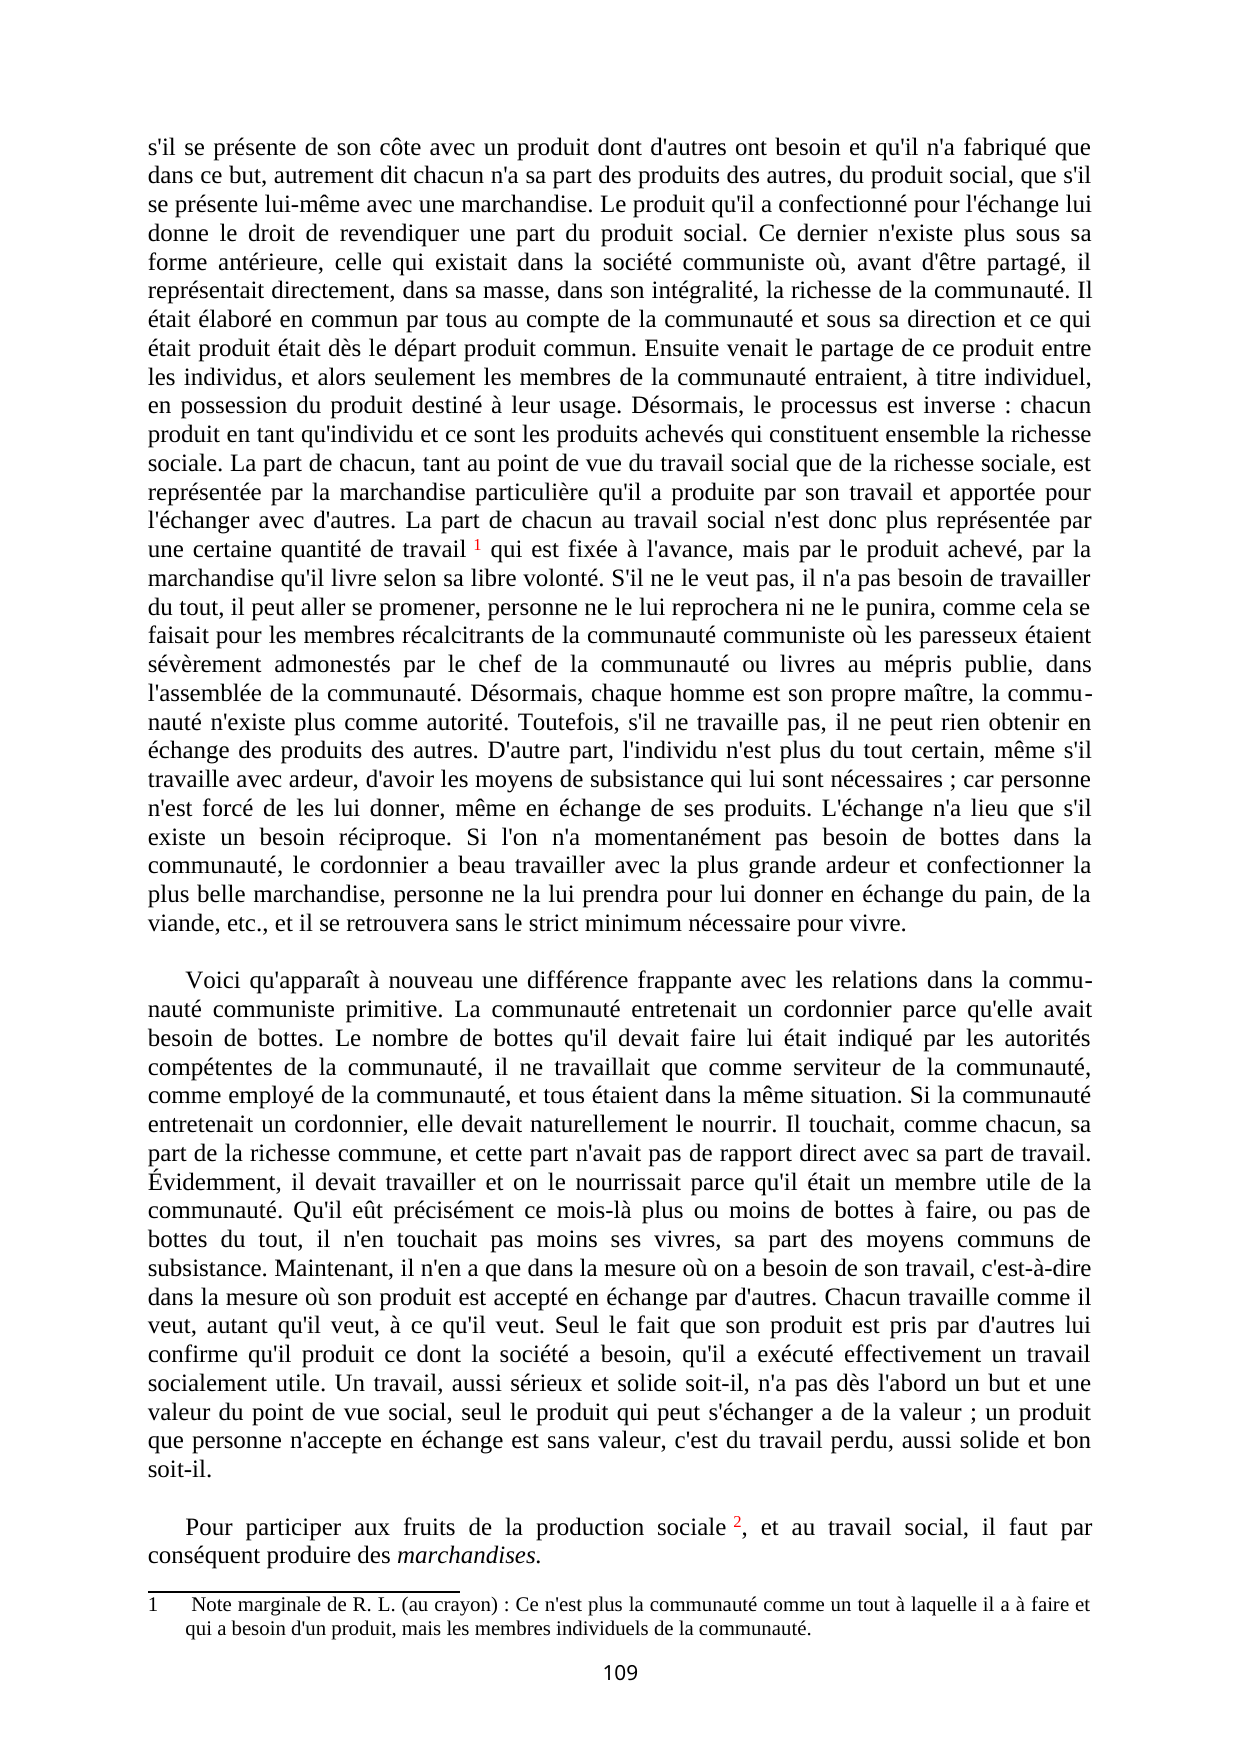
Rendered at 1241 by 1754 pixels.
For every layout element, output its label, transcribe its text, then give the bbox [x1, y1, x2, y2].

text Voici qu'apparaît à nouveau une différence frappante avec les relations dans la commu­nauté communiste primitive. La communauté entretenait un cordonnier parce qu'elle avait besoin de bottes. Le nombre de bottes qu'il devait faire lui était indiqué par les autorités compétentes de la communauté, il ne travaillait que comme serviteur de la communauté, comme employé de la communauté, et tous étaient dans la même situation. Si la communauté entretenait un cordonnier, elle devait naturellement le nourrir. Il touchait, comme chacun, sa part de la richesse commune, et cette part n'avait pas de rapport direct avec sa part de travail. Évidemment, il devait travailler et on le nourrissait parce qu'il était un membre utile de la communauté. Qu'il eût précisément ce mois-là plus ou moins de bottes à faire, ou pas de bottes du tout, il n'en touchait pas moins ses vivres, sa part des moyens communs de subsistance. Maintenant, il n'en a que dans la mesure où on a besoin de son travail, c'est-à-dire dans la mesure où son produit est accepté en échange par d'autres. Chacun travaille comme il veut, autant qu'il veut, à ce qu'il veut. Seul le fait que son produit est pris par d'autres lui confirme qu'il produit ce dont la société a besoin, qu'il a exécuté effectivement un travail socialement utile. Un travail, aussi sérieux et solide soit-il, n'a pas dès l'abord un but et une valeur du point de vue social, seul le produit qui peut s'échanger a de la valeur ; un produit que personne n'accepte en échange est sans valeur, c'est du travail perdu, aussi solide et bon soit-il. [148, 965, 1093, 1483]
text Pour participer aux fruits de la production sociale , et au travail social, il faut par conséquent produire des marchandises. [148, 1512, 1093, 1569]
text Note marginale de R. L. (au crayon) : Ce n'est plus la communauté comme un tout à laquelle il a à faire et qui a besoin d'un produit, mais les membres individuels de la communauté. [148, 1592, 1093, 1640]
text s'il se présente de son côte avec un produit dont d'autres ont besoin et qu'il n'a fabriqué que dans ce but, autrement dit chacun n'a sa part des produits des autres, du produit social, que s'il se présente lui-même avec une marchandise. Le produit qu'il a confectionné pour l'échange lui donne le droit de revendiquer une part du produit social. Ce dernier n'existe plus sous sa forme antérieure, celle qui existait dans la société communiste où, avant d'être partagé, il représentait directement, dans sa masse, dans son intégralité, la richesse de la commu­nauté. Il était élaboré en commun par tous au compte de la communauté et sous sa direction et ce qui était produit était dès le départ produit commun. Ensuite venait le partage de ce produit entre les individus, et alors seulement les membres de la communauté entraient, à titre individuel, en possession du produit destiné à leur usage. Désormais, le processus est inverse : chacun produit en tant qu'individu et ce sont les produits achevés qui constituent ensemble la richesse sociale. La part de chacun, tant au point de vue du travail social que de la richesse sociale, est représentée par la marchandise particulière qu'il a produite par son travail et apportée pour l'échanger avec d'autres. La part de chacun au travail social n'est donc plus représentée par une certaine quantité de travail qui est fixée à l'avance, mais par le produit achevé, par la marchandise qu'il livre selon sa libre volonté. S'il ne le veut pas, il n'a pas besoin de travailler du tout, il peut aller se promener, personne ne le lui reprochera ni ne le punira, comme cela se faisait pour les membres récalcitrants de la communauté communiste où les paresseux étaient sévèrement admonestés par le chef de la communauté ou livres au mépris publie, dans l'assemblée de la communauté. Désormais, chaque homme est son propre maître, la commu­nauté n'existe plus com­me autorité. Toutefois, s'il ne travaille pas, il ne peut rien obtenir en échange des produits des autres. D'autre part, l'individu n'est plus du tout certain, même s'il travaille avec ardeur, d'avoir les moyens de subsistance qui lui sont nécessaires ; car personne n'est forcé de les lui donner, même en échange de ses produits. L'échange n'a lieu que s'il existe un besoin réciproque. Si l'on n'a momentanément pas besoin de bottes dans la communauté, le cordonnier a beau travailler avec la plus grande ardeur et confectionner la plus belle marchandise, personne ne la lui prendra pour lui donner en échange du pain, de la viande, etc., et il se retrouvera sans le strict minimum nécessaire pour vivre. [148, 132, 1093, 937]
